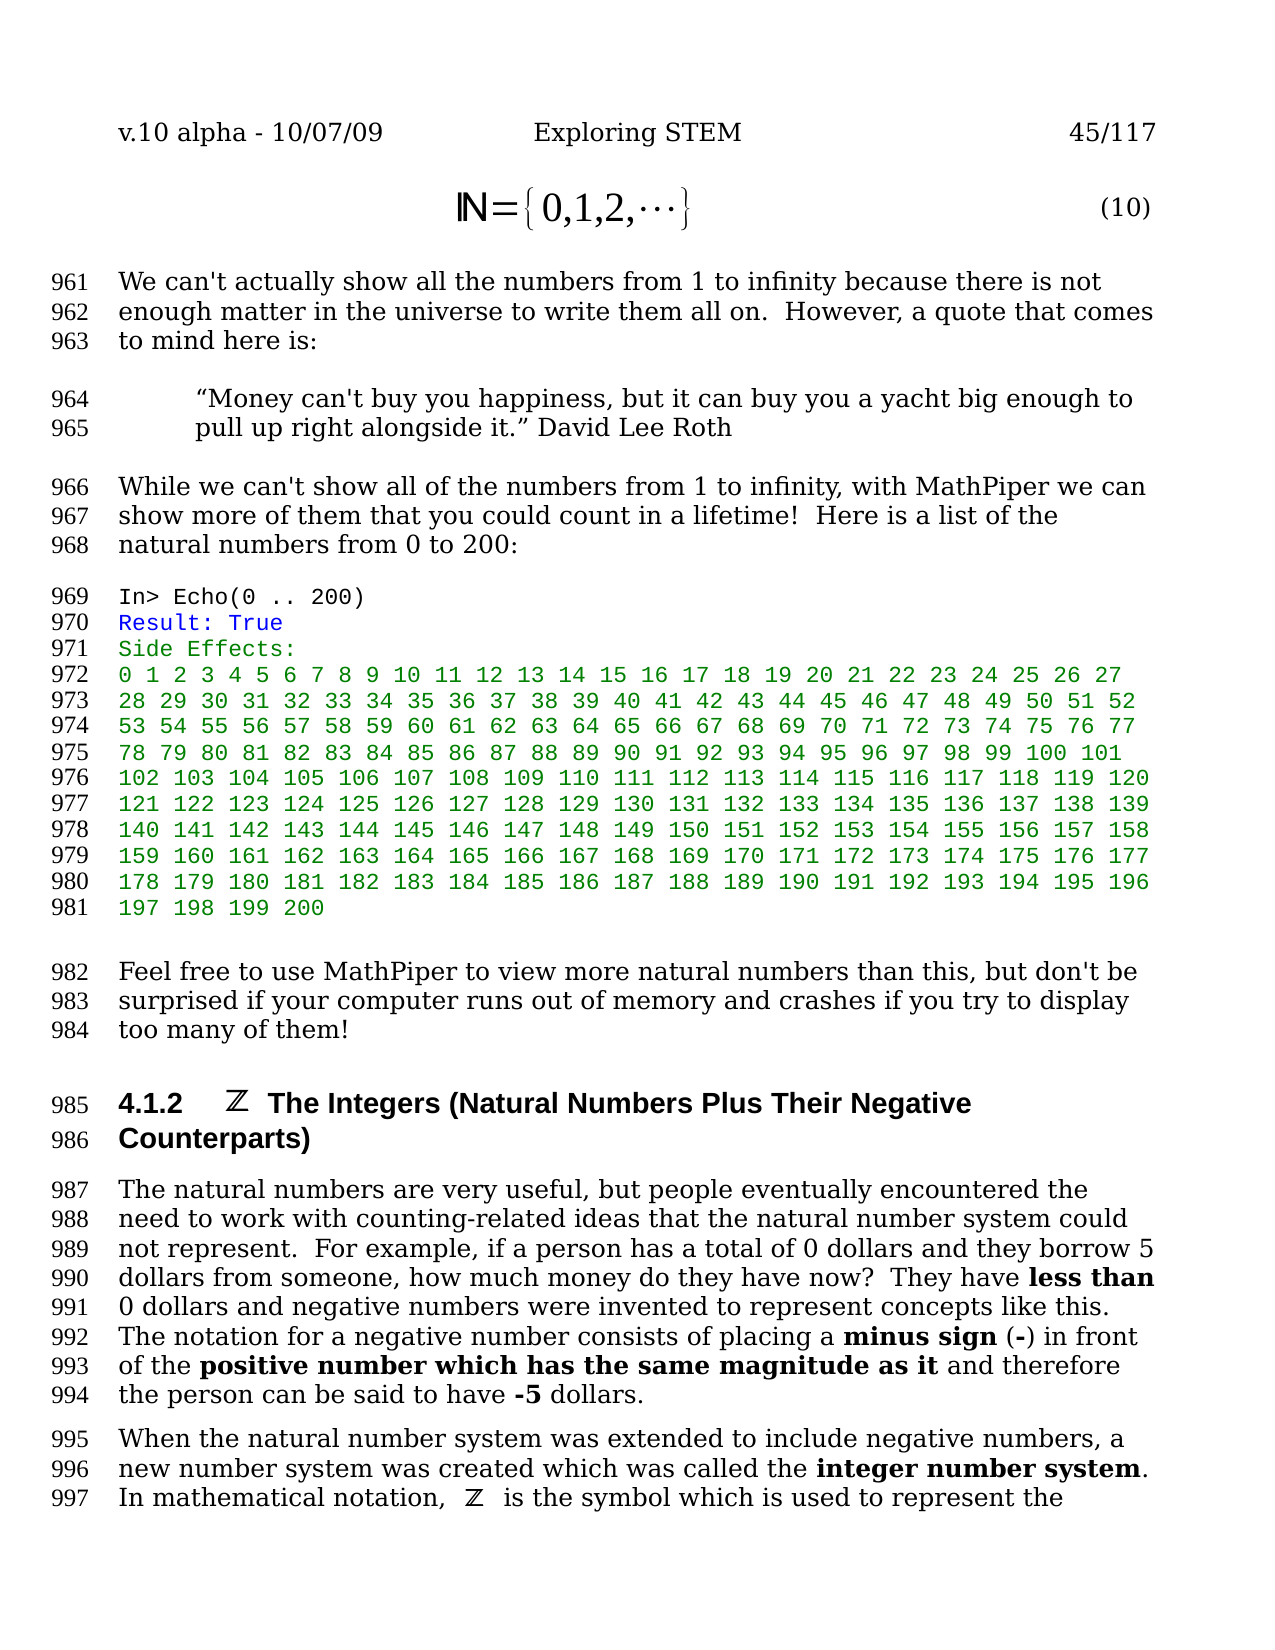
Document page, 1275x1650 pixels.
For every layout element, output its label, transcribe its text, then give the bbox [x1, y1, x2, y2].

subtitle The Integers (Natural Numbers Plus Their Negative Counterparts) [118, 1084, 1157, 1154]
text 0 1 2 3 4 5 6 7 8 9 10 11 12 13 14 15 16 17 18 19 20 21 22 23 24 25 26 27 28 29 30 31 32 33 34 35 36 37 38 39 40 41 42 43 44 45 46 47 48 49 50 51 52 53 54 55 56 57 58 59 60 61 62 63 64 65 66 67 68 69 70 71 72 73 74 75 76 77 78 79 80 81 82 83 84 85 86 87 88 89 90 91 92 93 94 95 96 97 98 99 100 101 102 103 104 105 106 107 108 109 110 111 112 113 114 115 116 117 118 119 120 121 122 123 124 125 126 127 128 129 130 131 132 133 134 135 136 137 138 139 140 141 142 143 144 145 146 147 148 149 150 151 152 153 154 155 156 157 158 159 160 161 162 163 164 165 166 167 168 169 170 171 172 173 174 175 176 177 178 179 180 181 182 183 184 185 186 187 188 189 190 191 192 193 194 195 196 197 198 199 200 [118, 663, 1157, 922]
text Result: True [118, 611, 1157, 637]
text When the natural number system was extended to include negative numbers, a new number system was created which was called the integer number system. In mathematical notation,is the symbol which is used to represent the [118, 1425, 1157, 1513]
text We can't actually show all the numbers from 1 to infinity because there is not enough matter in the universe to write them all on. However, a quote that comes to mind here is: [118, 268, 1157, 355]
table_header [118, 177, 1041, 238]
table_header (10) [1041, 177, 1157, 238]
text Side Effects: [118, 637, 1157, 663]
text “Money can't buy you happiness, but it can buy you a yacht big enough to pull up right alongside it.” David Lee Roth [195, 384, 1157, 443]
text While we can't show all of the numbers from 1 to infinity, with MathPiper we can show more of them that you could count in a lifetime! Here is a list of the natural numbers from 0 to 200: [118, 472, 1157, 559]
text The natural numbers are very useful, but people eventually encountered the need to work with counting-related ideas that the natural number system could not represent. For example, if a person has a total of 0 dollars and they borrow 5 dollars from someone, how much money do they have now? They have less than 0 dollars and negative numbers were invented to represent concepts like this. The notation for a negative number consists of placing a minus sign (-) in front of the positive number which has the same magnitude as it and therefore the person can be said to have -5 dollars. [118, 1176, 1157, 1410]
text Feel free to use MathPiper to view more natural numbers than this, but don't be surprised if your computer runs out of memory and crashes if you try to display too many of them! [118, 957, 1157, 1045]
text In> Echo(0 .. 200) [118, 585, 1157, 611]
